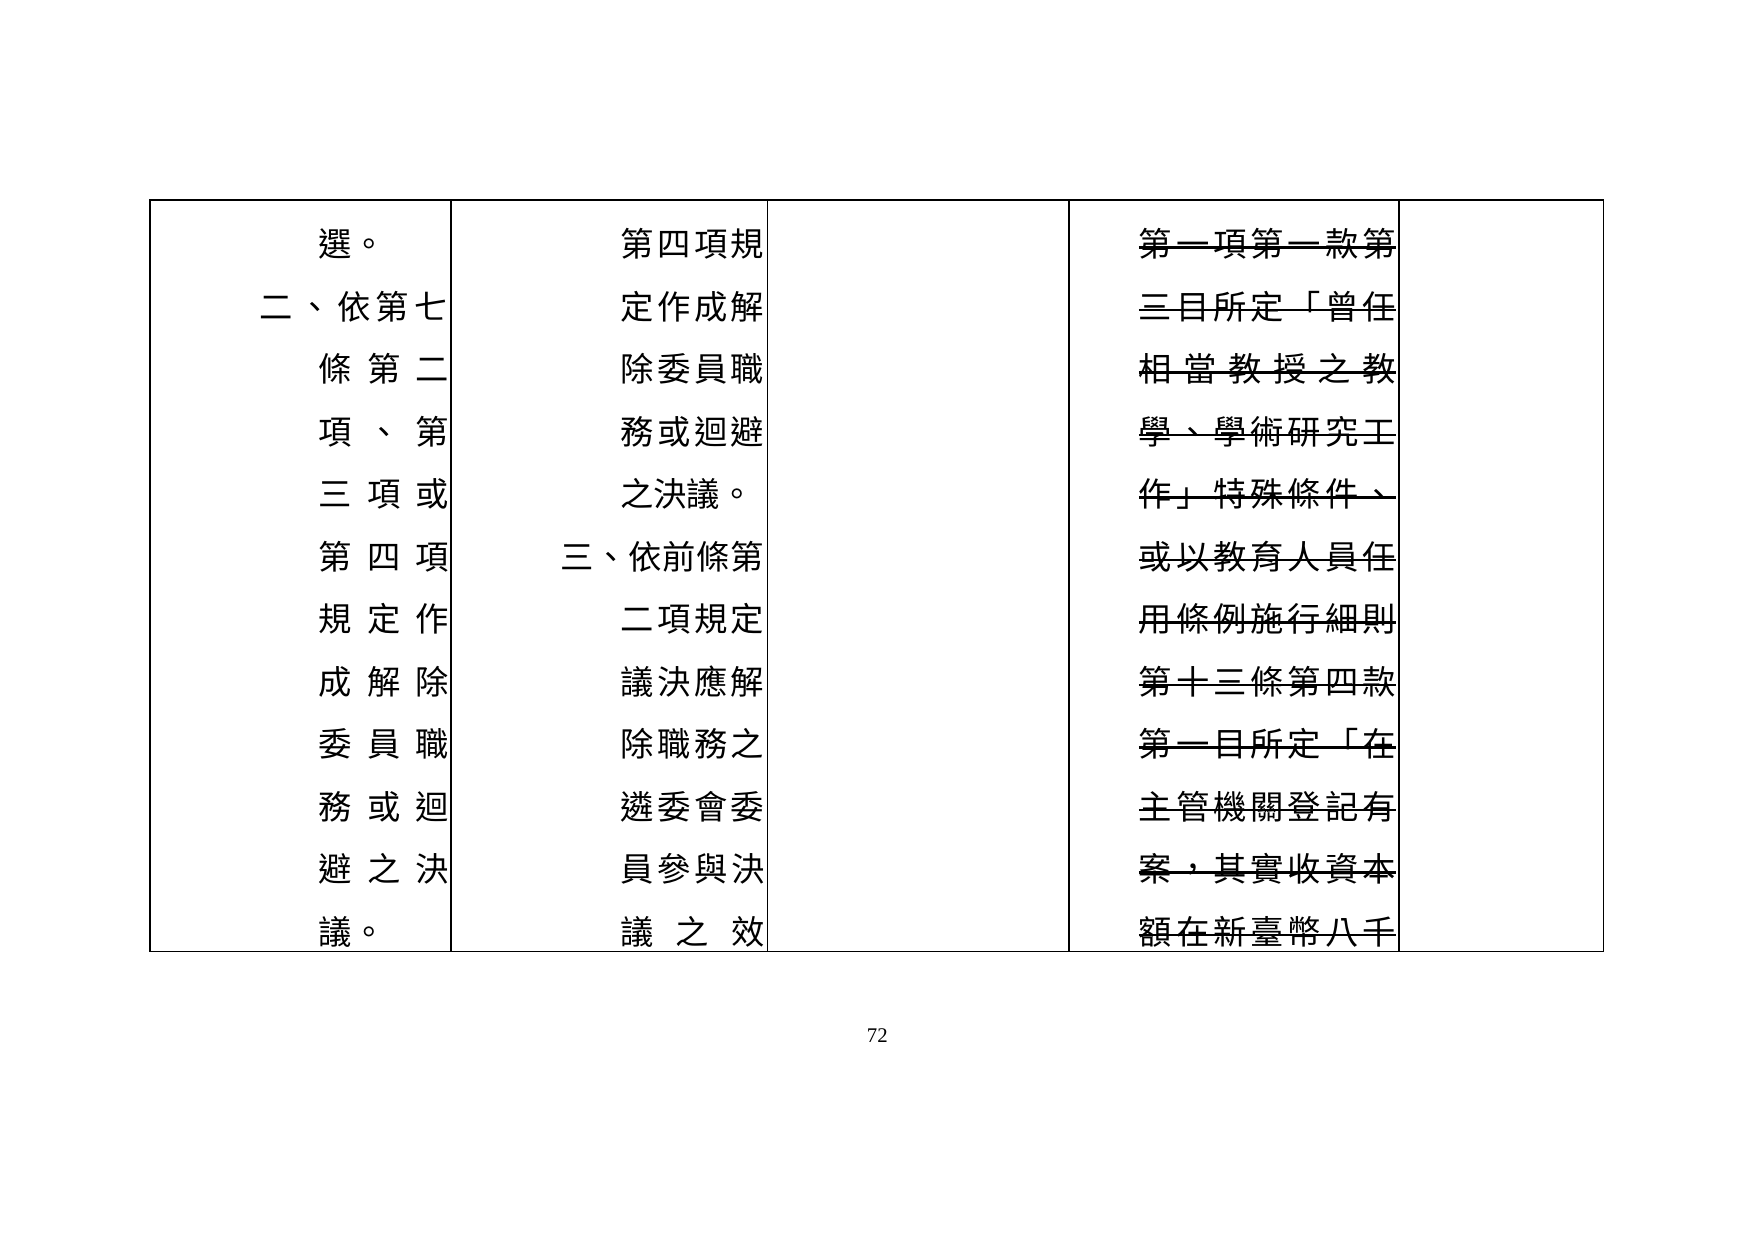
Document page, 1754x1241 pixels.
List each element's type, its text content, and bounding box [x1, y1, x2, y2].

table_cell [1400, 201, 1603, 951]
table_cell 第一項第一款第三目所定「曾任相當教授之教學、學術研究工作」特殊條件、或以教育人員任用條例施行細則第十三條第四款第一目所定「在主管機關登記有案，其實收資本額在新臺幣八千 [1070, 201, 1398, 951]
table_cell 第四項規定作成解除委員職務或迴避之決議。 三、依前條第二項規定議決應解除職務之遴委會委員參與決議之效 [452, 201, 767, 951]
table_cell [768, 201, 1068, 951]
table_cell 選。 二、依第七條第二項、第三項或第四項規定作成解除委員職務或迴避之決議。 [151, 201, 450, 951]
